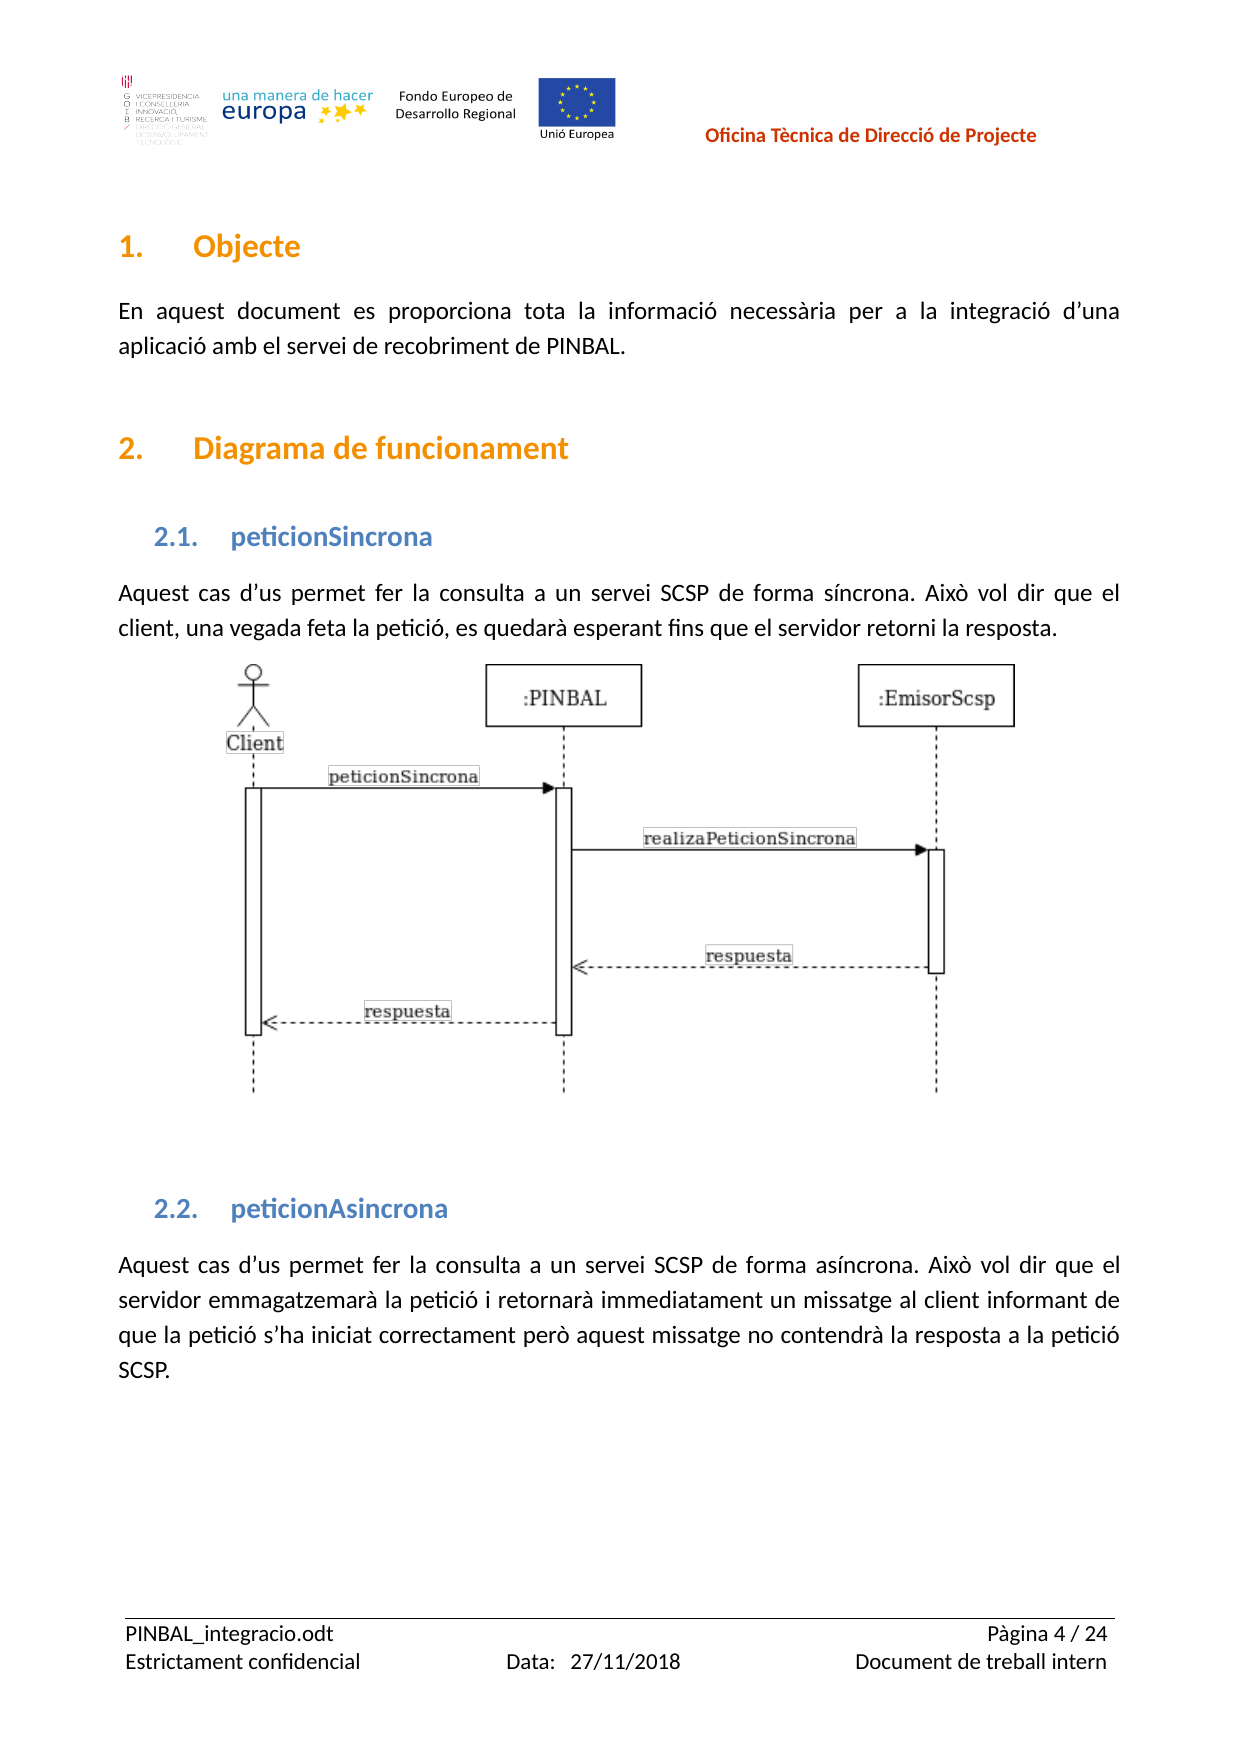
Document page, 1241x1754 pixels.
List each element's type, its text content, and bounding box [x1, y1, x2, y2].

picture [219, 73, 621, 147]
subtitle Diagrama de funcionament [118, 427, 1122, 468]
text Aquest cas d’us permet fer la consulta a un servei SCSP de forma síncrona. Això vol dir que el client, una vegada feta la petició, es quedarà esperant fins que el servidor retorni la resposta. [118, 577, 1122, 643]
picture [225, 664, 1015, 1098]
subtitle peticionAsincrona [153, 1190, 1122, 1226]
text En aquest document es proporciona tota la informació necessària per a la integració d’una aplicació amb el servei de recobriment de PINBAL. [118, 295, 1122, 361]
subtitle Objecte [118, 225, 1122, 266]
subtitle peticionSincrona [153, 518, 1122, 553]
text Aquest cas d’us permet fer la consulta a un servei SCSP de forma asíncrona. Això vol dir que el servidor emmagatzemarà la petició i retornarà immediatament un missatge al client informant de que la petició s’ha iniciat correctament però aquest missatge no contendrà la resposta a la petició SCSP. [118, 1249, 1122, 1385]
picture [118, 73, 213, 147]
